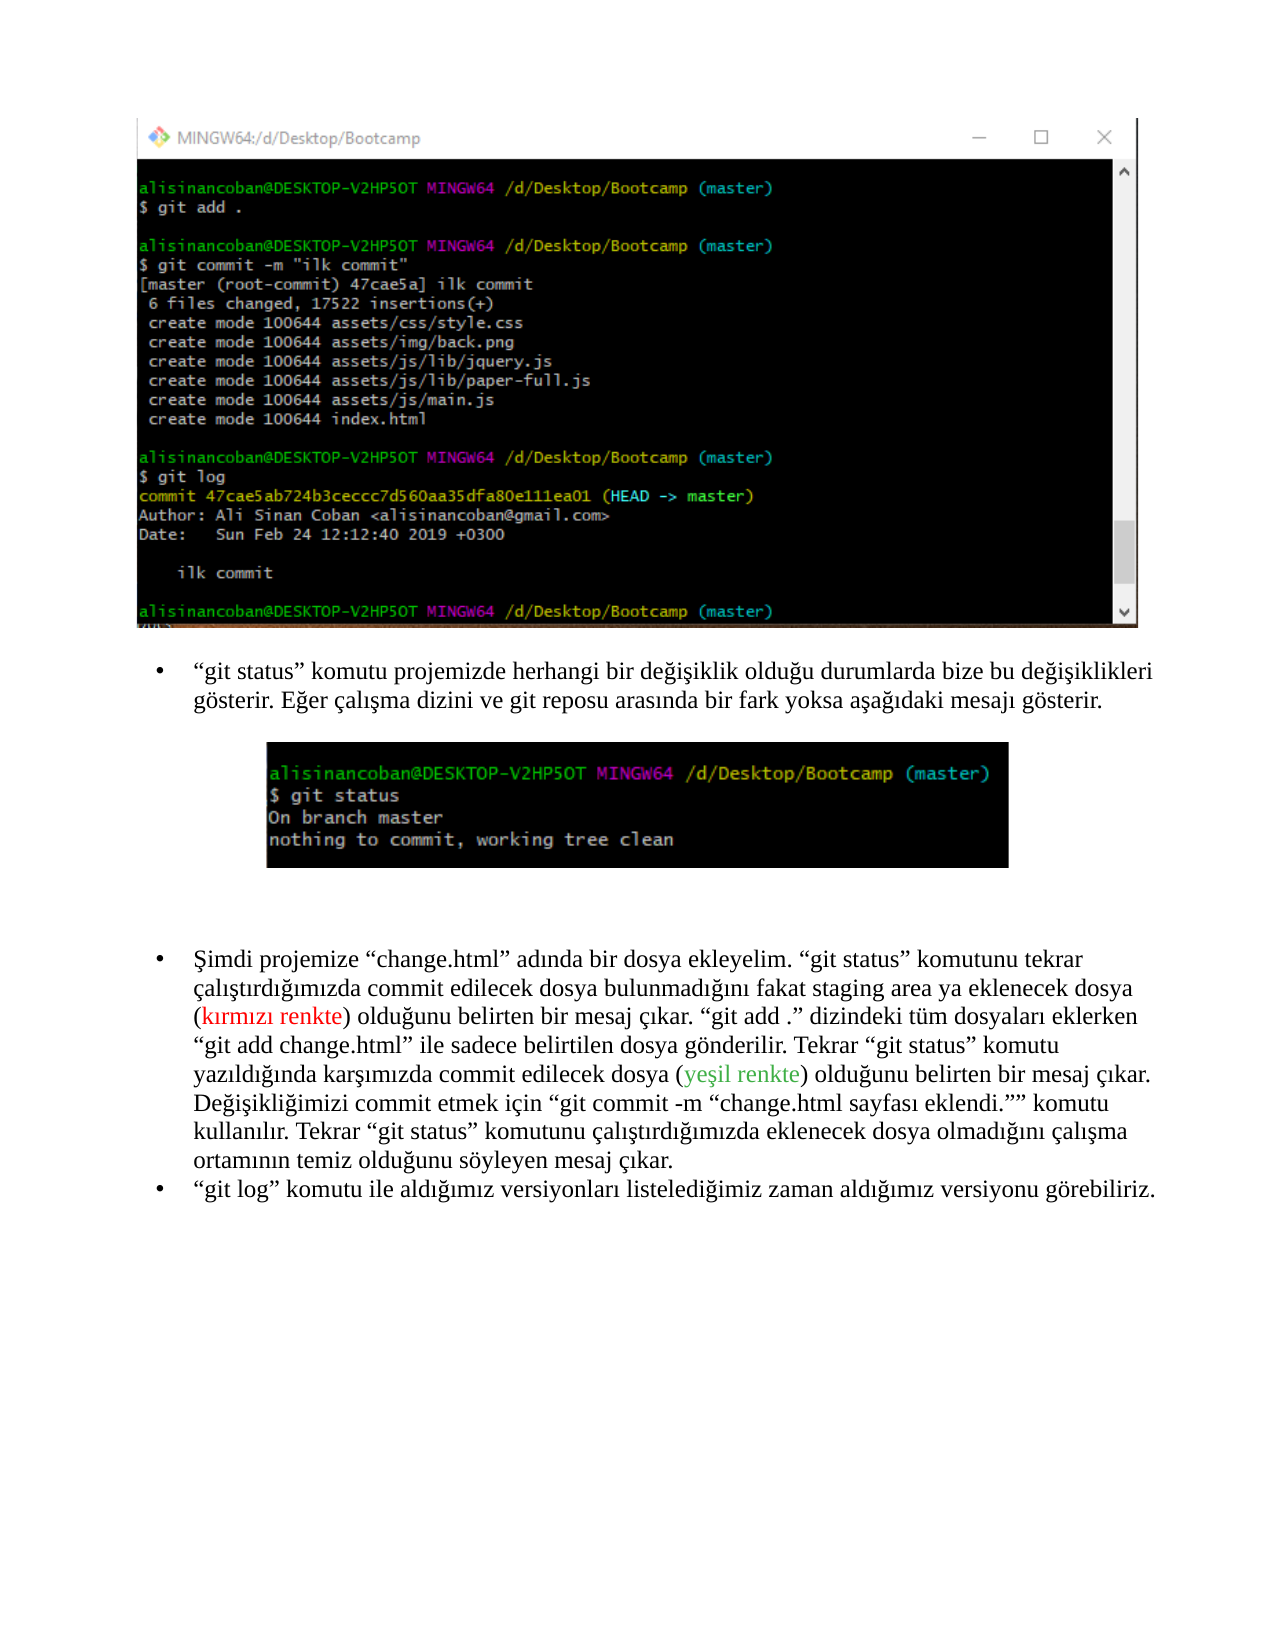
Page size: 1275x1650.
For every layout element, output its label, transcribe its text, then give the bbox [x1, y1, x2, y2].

list “git status” komutu projemizde herhangi bir değişiklik olduğu durumlarda bize bu değişiklikleri gösterir. Eğer çalışma dizini ve git reposu arasında bir fark yoksa aşağıdaki mesajı gösterir. [156, 656, 1157, 714]
picture [266, 742, 1009, 868]
picture [136, 118, 1139, 628]
list “git log” komutu ile aldığımız versiyonları listelediğimiz zaman aldığımız versiyonu görebiliriz. [156, 1174, 1157, 1203]
list Şimdi projemize “change.html” adında bir dosya ekleyelim. “git status” komutunu tekrar çalıştırdığımızda commit edilecek dosya bulunmadığını fakat staging area ya eklenecek dosya (kırmızı renkte) olduğunu belirten bir mesaj çıkar. “git add .” dizindeki tüm dosyaları eklerken “git add change.html” ile sadece belirtilen dosya gönderilir. Tekrar “git status” komutu yazıldığında karşımızda commit edilecek dosya (yeşil renkte) olduğunu belirten bir mesaj çıkar. Değişikliğimizi commit etmek için “git commit -m “change.html sayfası eklendi.”” komutu kullanılır. Tekrar “git status” komutunu çalıştırdığımızda eklenecek dosya olmadığını çalışma ortamının temiz olduğunu söyleyen mesaj çıkar. [156, 944, 1157, 1174]
